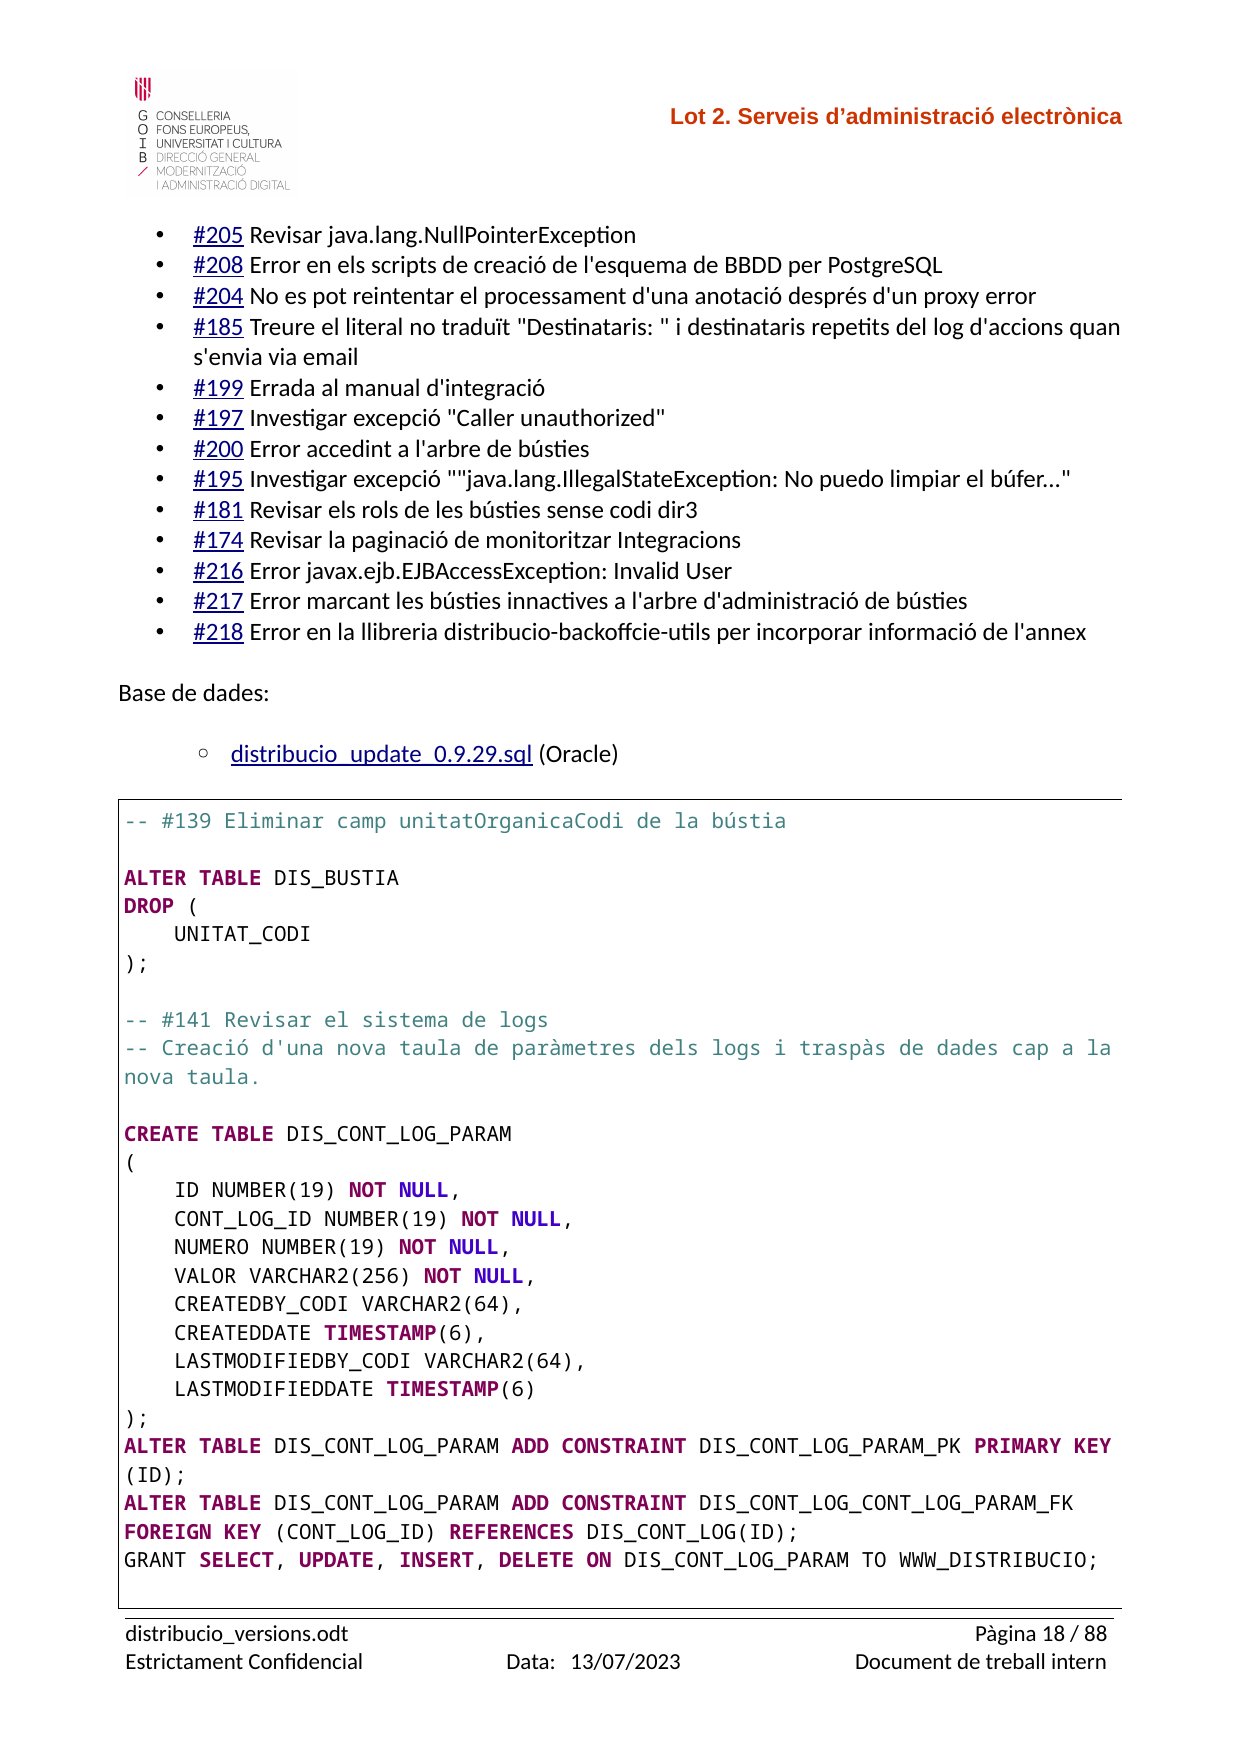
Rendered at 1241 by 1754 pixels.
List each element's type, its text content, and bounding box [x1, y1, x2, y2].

list #204 No es pot reintentar el processament d'una anotació després d'un proxy error [156, 280, 1122, 311]
list #174 Revisar la paginació de monitoritzar Integracions [156, 524, 1122, 555]
list distribucio_update_0.9.29.sql (Oracle) [193, 738, 1122, 768]
picture [126, 70, 299, 197]
list #205 Revisar java.lang.NullPointerException [156, 219, 1122, 250]
list #185 Treure el literal no traduït "Destinataris: " i destinataris repetits del log d'accions quan s'envia via email [156, 311, 1122, 372]
list #200 Error accedint a l'arbre de bústies [156, 433, 1122, 463]
list #181 Revisar els rols de les bústies sense codi dir3 [156, 494, 1122, 524]
list #217 Error marcant les bústies innactives a l'arbre d'administració de bústies [156, 585, 1122, 616]
table_header -- #139 Eliminar camp unitatOrganicaCodi de la bústia ALTER TABLE DIS_BUSTIA DROP ( UNITAT_CODI ); -- #141 Revisar el sistema de logs -- Creació d'una nova taula de paràmetres dels logs i traspàs de dades cap a la nova taula. CREATE TABLE DIS_CONT_LOG_PARAM ( ID NUMBER(19) NOT NULL, CONT_LOG_ID NUMBER(19) NOT NULL, NUMERO NUMBER(19) NOT NULL, VALOR VARCHAR2(256) NOT NULL, CREATEDBY_CODI VARCHAR2(64), CREATEDDATE TIMESTAMP(6), LASTMODIFIEDBY_CODI VARCHAR2(64), LASTMODIFIEDDATE TIMESTAMP(6) ); ALTER TABLE DIS_CONT_LOG_PARAM ADD CONSTRAINT DIS_CONT_LOG_PARAM_PK PRIMARY KEY (ID); ALTER TABLE DIS_CONT_LOG_PARAM ADD CONSTRAINT DIS_CONT_LOG_CONT_LOG_PARAM_FK FOREIGN KEY (CONT_LOG_ID) REFERENCES DIS_CONT_LOG(ID); GRANT SELECT, UPDATE, INSERT, DELETE ON DIS_CONT_LOG_PARAM TO WWW_DISTRIBUCIO; [119, 800, 1122, 1608]
text Base de dades: [118, 677, 1122, 707]
list #199 Errada al manual d'integració [156, 372, 1122, 402]
list #208 Error en els scripts de creació de l'esquema de BBDD per PostgreSQL [156, 250, 1122, 280]
list #218 Error en la llibreria distribucio-backoffcie-utils per incorporar informació de l'annex [156, 616, 1122, 646]
list #195 Investigar excepció ""java.lang.IllegalStateException: No puedo limpiar el búfer..." [156, 463, 1122, 494]
list #197 Investigar excepció "Caller unauthorized" [156, 402, 1122, 433]
list #216 Error javax.ejb.EJBAccessException: Invalid User [156, 555, 1122, 585]
